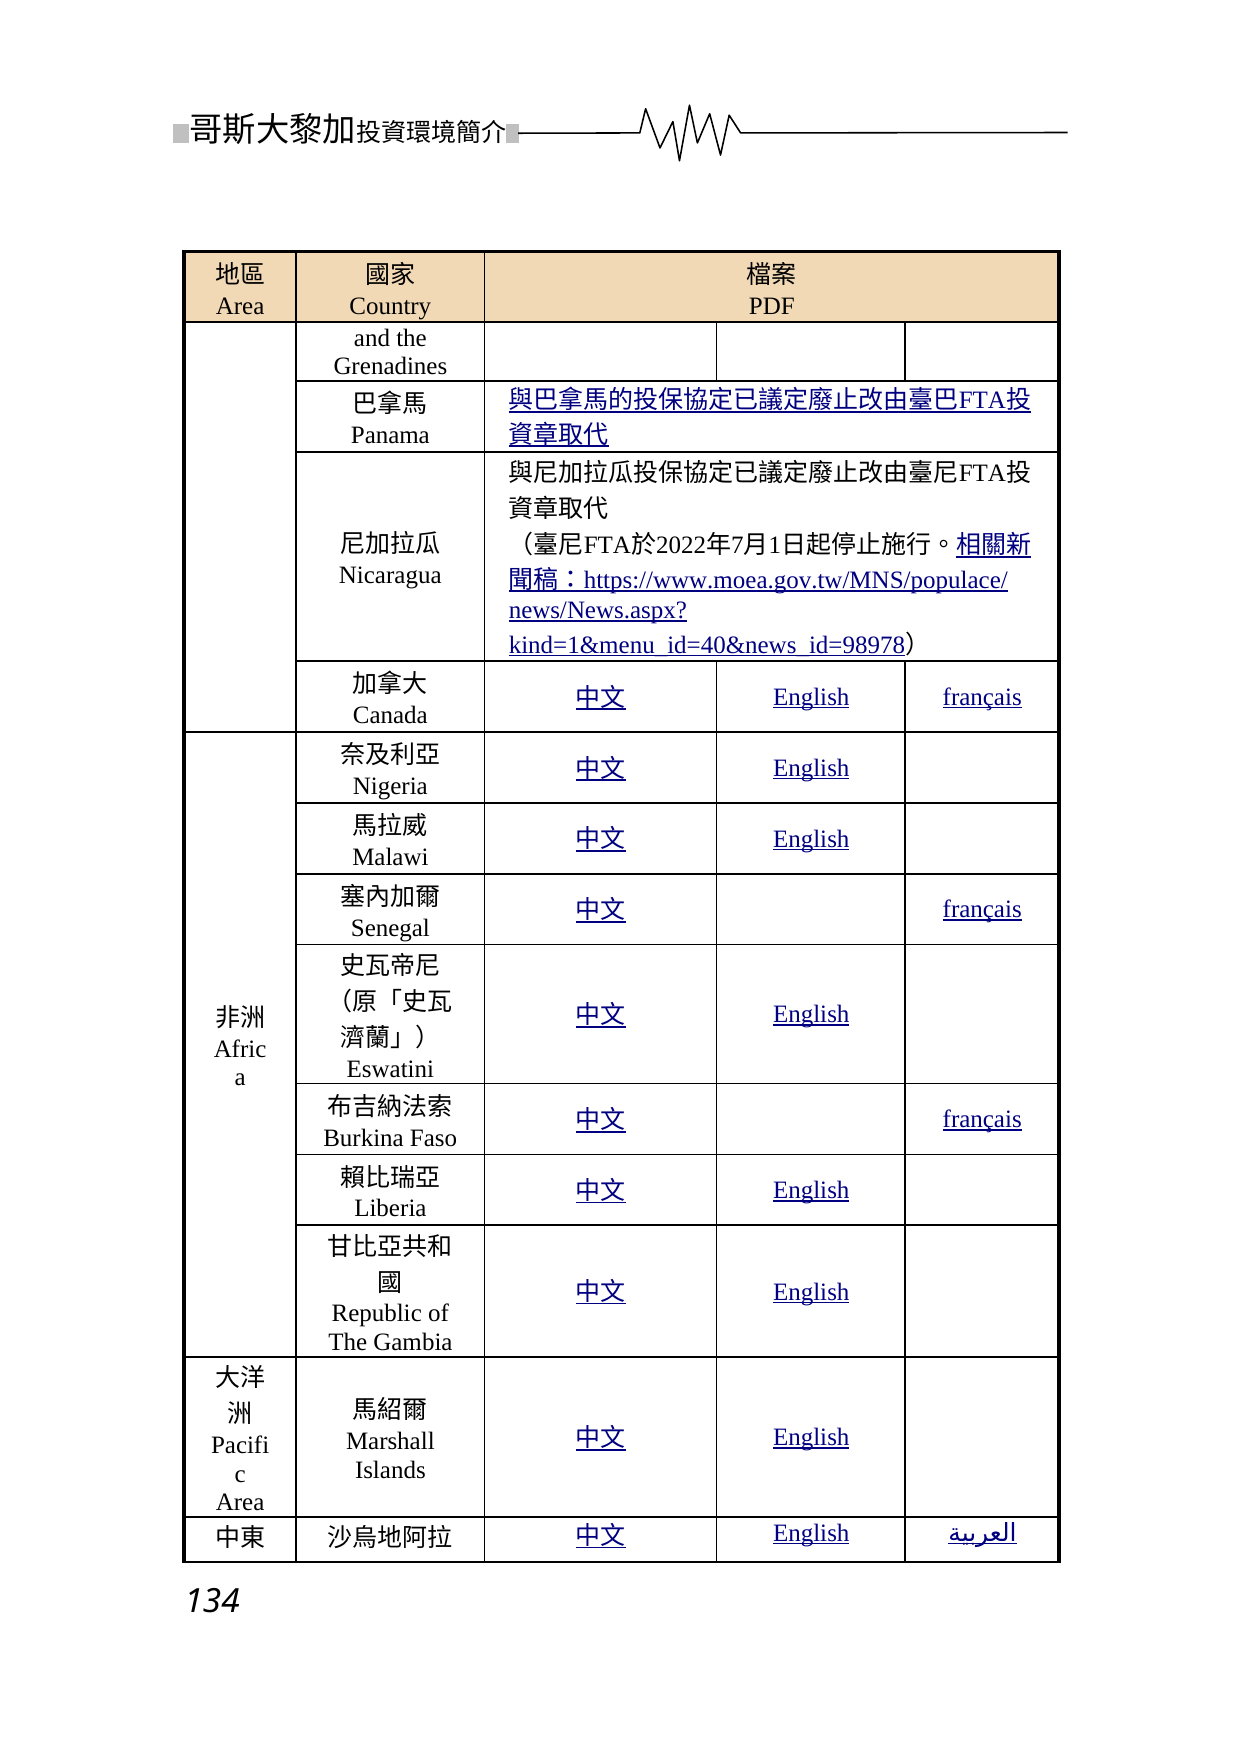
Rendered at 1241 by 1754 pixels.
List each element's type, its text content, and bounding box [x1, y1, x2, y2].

table_cell and the Grenadines [297, 323, 484, 380]
table_cell 中文 [485, 1518, 716, 1561]
table_cell 中文 [485, 1084, 716, 1153]
table_cell English [717, 1226, 904, 1356]
table_header 檔案 PDF [485, 253, 1057, 321]
table_cell 非洲 Africa [186, 733, 295, 1356]
table_cell 中文 [485, 875, 716, 944]
table_cell [906, 323, 1057, 380]
table_cell [906, 804, 1057, 873]
table_cell 中文 [485, 733, 716, 802]
table_cell 與巴拿馬的投保協定已議定廢止改由臺巴FTA投資章取代 [485, 382, 1057, 451]
table_cell 中文 [485, 945, 716, 1083]
table_cell [906, 1358, 1057, 1516]
table_cell 中東 [186, 1518, 295, 1561]
table_cell 中文 [485, 662, 716, 731]
table_header 國家 Country [297, 253, 484, 321]
table_cell [717, 323, 904, 380]
table_cell [906, 1155, 1057, 1224]
table_cell 奈及利亞 Nigeria [297, 733, 484, 802]
table_cell English [717, 804, 904, 873]
table_cell 沙烏地阿拉 [297, 1518, 484, 1561]
table_cell [717, 1084, 904, 1153]
table_cell 中文 [485, 1358, 716, 1516]
table_cell 加拿大 Canada [297, 662, 484, 731]
table_cell [906, 1226, 1057, 1356]
table_cell English [717, 1358, 904, 1516]
table_cell 中文 [485, 1155, 716, 1224]
table_cell 中文 [485, 1226, 716, 1356]
table_cell English [717, 945, 904, 1083]
table_cell العربية [906, 1518, 1057, 1561]
table_cell français [906, 1084, 1057, 1153]
table_cell 大洋洲 Pacific Area [186, 1358, 295, 1516]
table_cell 巴拿馬 Panama [297, 382, 484, 451]
table_cell [717, 875, 904, 944]
table_cell English [717, 733, 904, 802]
table_cell [186, 323, 295, 731]
table_cell 塞內加爾 Senegal [297, 875, 484, 944]
table_header 地區 Area [186, 253, 295, 321]
table_cell 甘比亞共和國 Republic of The Gambia [297, 1226, 484, 1356]
table_cell English [717, 1518, 904, 1561]
table_cell 與尼加拉瓜投保協定已議定廢止改由臺尼FTA投資章取代 （臺尼FTA於2022年7月1日起停止施行。相關新聞稿：https://www.moea.gov.tw/MNS/populace/news/News.aspx?kind=1&menu_id=40&news_id=98978） [485, 453, 1057, 660]
table_cell 中文 [485, 804, 716, 873]
table_cell [485, 323, 716, 380]
table_cell [906, 945, 1057, 1083]
table_cell français [906, 662, 1057, 731]
table_cell 史瓦帝尼 （原「史瓦濟蘭」） Eswatini [297, 945, 484, 1083]
table_cell 賴比瑞亞 Liberia [297, 1155, 484, 1224]
table_cell 馬紹爾 Marshall Islands [297, 1358, 484, 1516]
table_cell 尼加拉瓜 Nicaragua [297, 453, 484, 660]
table_cell [906, 733, 1057, 802]
table_cell English [717, 1155, 904, 1224]
table_cell English [717, 662, 904, 731]
table_cell 馬拉威 Malawi [297, 804, 484, 873]
table_cell 布吉納法索 Burkina Faso [297, 1084, 484, 1153]
table_cell français [906, 875, 1057, 944]
